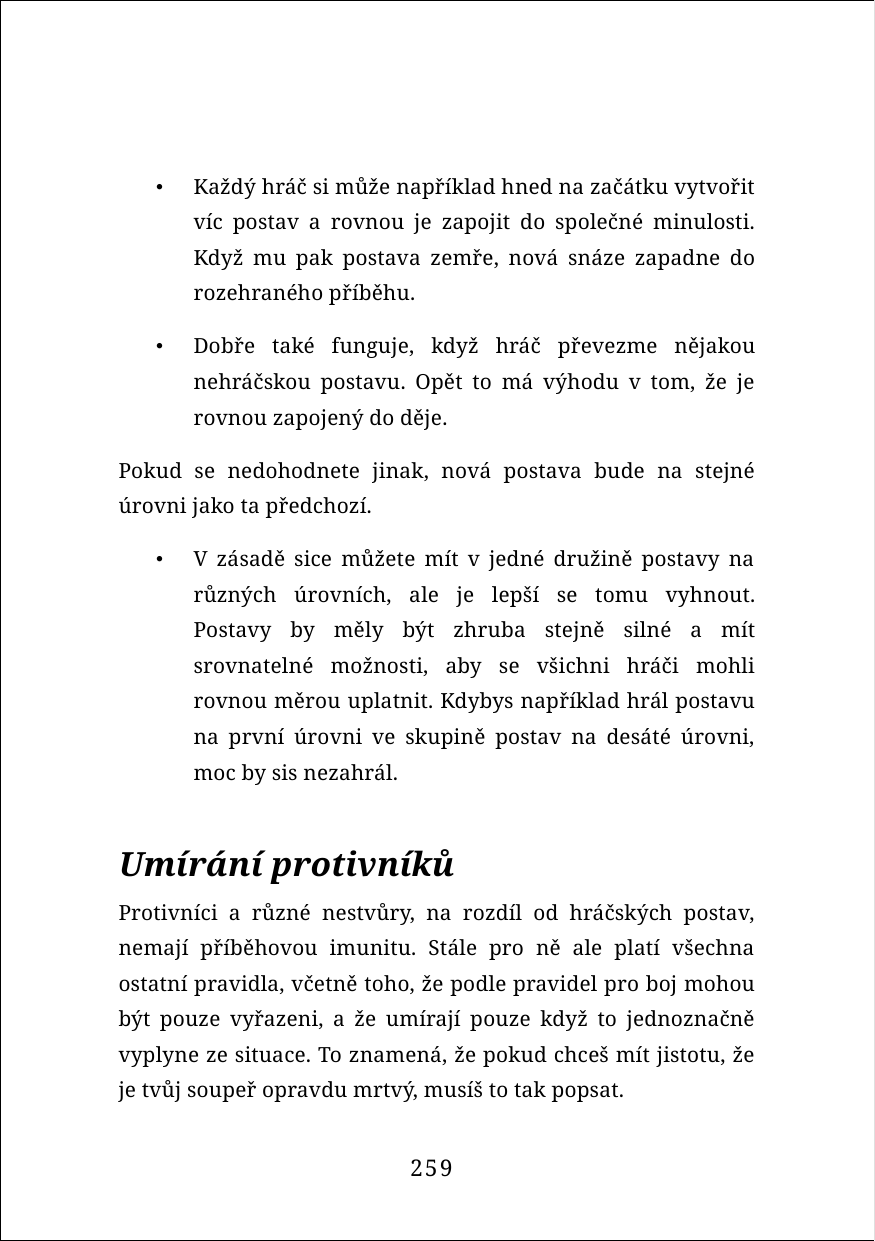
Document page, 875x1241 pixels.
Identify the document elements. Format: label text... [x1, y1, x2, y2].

list Každý hráč si může například hned na začátku vytvořit víc postav a rovnou je zapojit do společné minulosti. Když mu pak postava zemře, nová snáze zapadne do rozehraného příběhu. [156, 172, 756, 307]
list Dobře také funguje, když hráč převezme nějakou nehráčskou postavu. Opět to má výhodu v tom, že je rovnou zapojený do děje. [156, 332, 756, 431]
text Pokud se nedohodnete jinak, nová postava bude na stejné úrovni jako ta předchozí. [118, 456, 756, 520]
list V zásadě sice můžete mít v jedné družině postavy na různých úrovních, ale je lepší se tomu vyhnout. Postavy by měly být zhruba stejně silné a mít srovnatelné možnosti, aby se všichni hráči mohli rovnou měrou uplatnit. Kdybys například hrál postavu na první úrovni ve skupině postav na desáté úrovni, moc by sis nezahrál. [156, 544, 756, 786]
text Protivníci a různé nestvůry, na rozdíl od hráčských postav, nemají příběhovou imunitu. Stále pro ně ale platí všechna ostatní pravidla, včetně toho, že podle pravidel pro boj mohou být pouze vyřazeni, a že umírají pouze když to jednoznačně vyplyne ze situace. To znamená, že pokud chceš mít jistotu, že je tvůj soupeř opravdu mrtvý, musíš to tak popsat. [118, 898, 756, 1104]
subtitle Umírání protivníků [118, 841, 756, 886]
